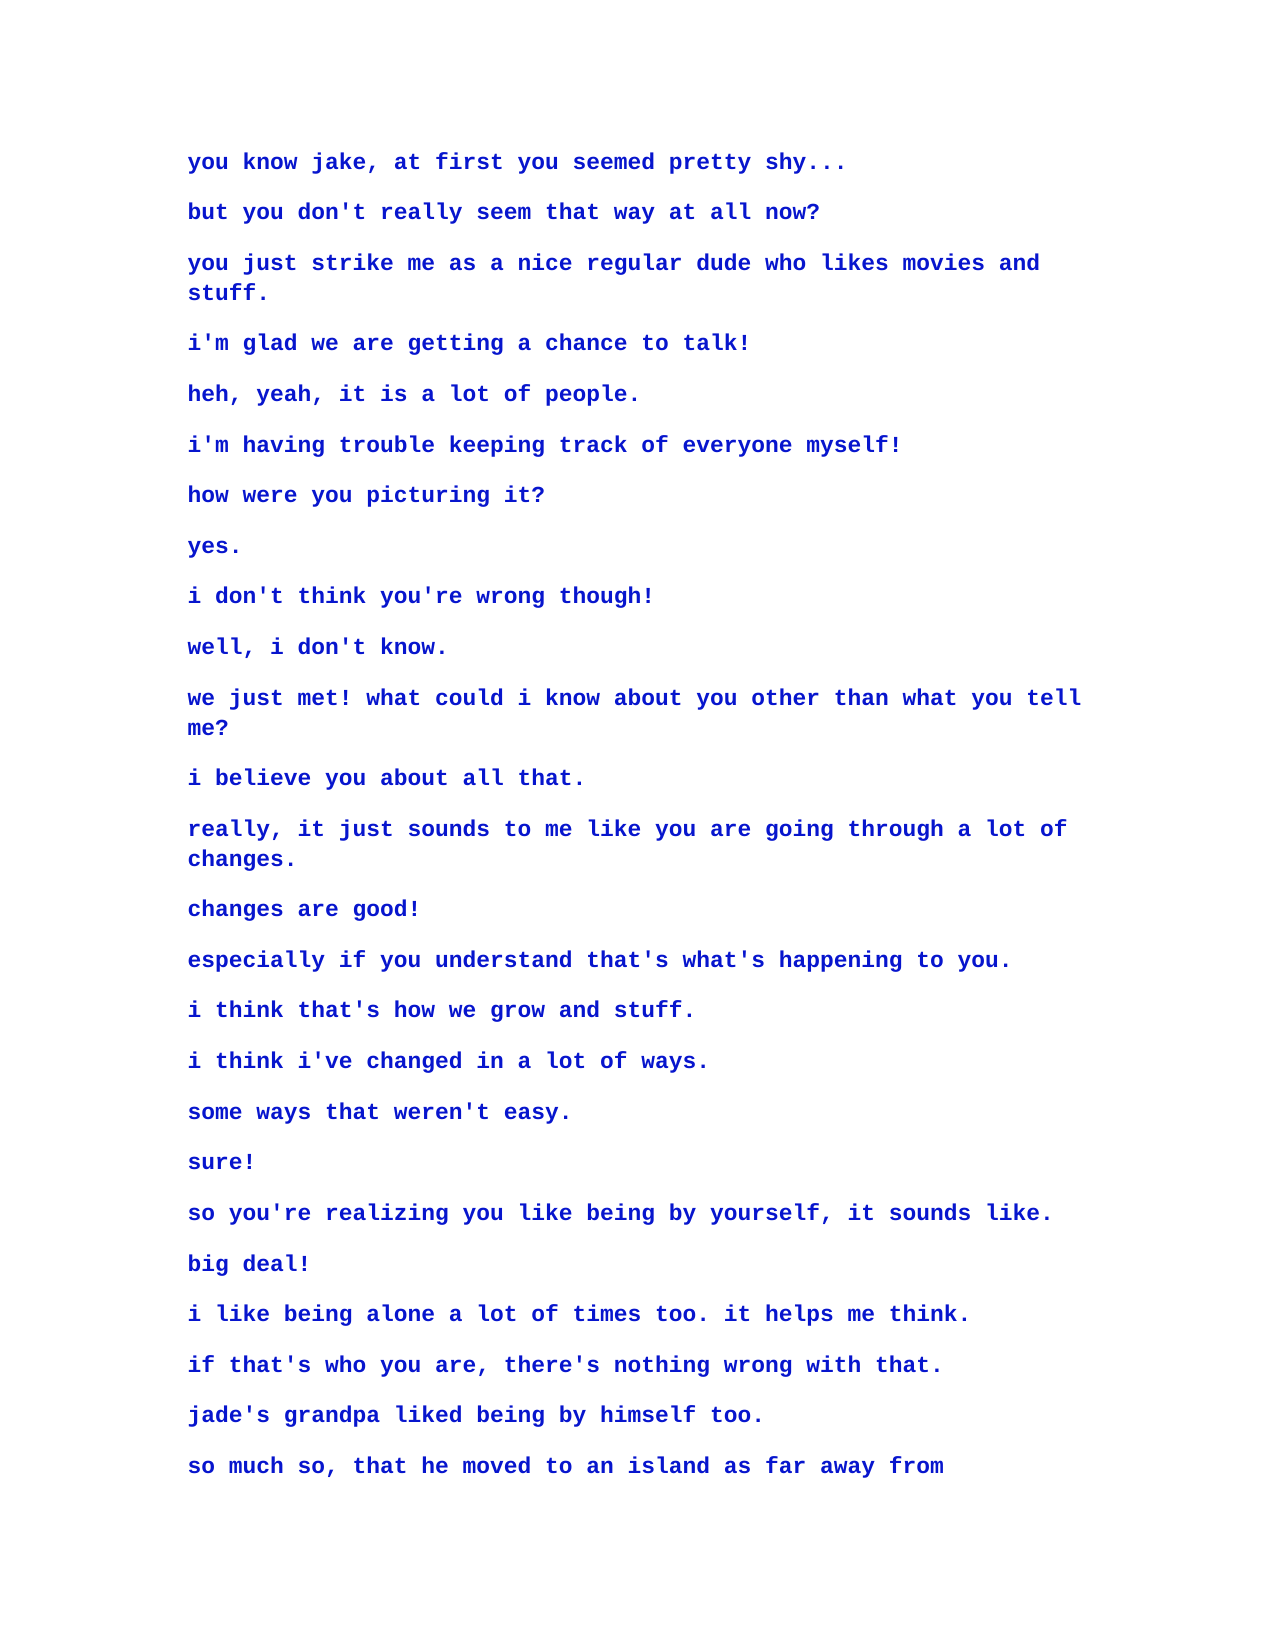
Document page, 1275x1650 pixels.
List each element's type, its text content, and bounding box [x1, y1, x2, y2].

text i think i've changed in a lot of ways. [187, 1049, 1087, 1075]
text how were you picturing it? [187, 483, 1087, 509]
text i think that's how we grow and stuff. [187, 999, 1087, 1025]
text big deal! [187, 1252, 1087, 1278]
text if that's who you are, there's nothing wrong with that. [187, 1353, 1087, 1379]
text i don't think you're wrong though! [187, 585, 1087, 611]
text so you're realizing you like being by yourself, it sounds like. [187, 1201, 1087, 1227]
text changes are good! [187, 897, 1087, 923]
text sure! [187, 1151, 1087, 1177]
text heh, yeah, it is a lot of people. [187, 382, 1087, 408]
text some ways that weren't easy. [187, 1100, 1087, 1126]
text you know jake, at first you seemed pretty shy... [187, 150, 1087, 176]
text well, i don't know. [187, 635, 1087, 661]
text i'm glad we are getting a chance to talk! [187, 332, 1087, 358]
text i'm having trouble keeping track of everyone myself! [187, 433, 1087, 459]
text we just met! what could i know about you other than what you tell me? [187, 686, 1087, 742]
text yes. [187, 534, 1087, 560]
text you just strike me as a nice regular dude who likes movies and stuff. [187, 251, 1087, 307]
text jade's grandpa liked being by himself too. [187, 1404, 1087, 1430]
text especially if you understand that's what's happening to you. [187, 948, 1087, 974]
text i believe you about all that. [187, 766, 1087, 792]
text really, it just sounds to me like you are going through a lot of changes. [187, 817, 1087, 873]
text so much so, that he moved to an island as far away from [187, 1454, 1087, 1480]
text i like being alone a lot of times too. it helps me think. [187, 1302, 1087, 1328]
text but you don't really seem that way at all now? [187, 201, 1087, 227]
